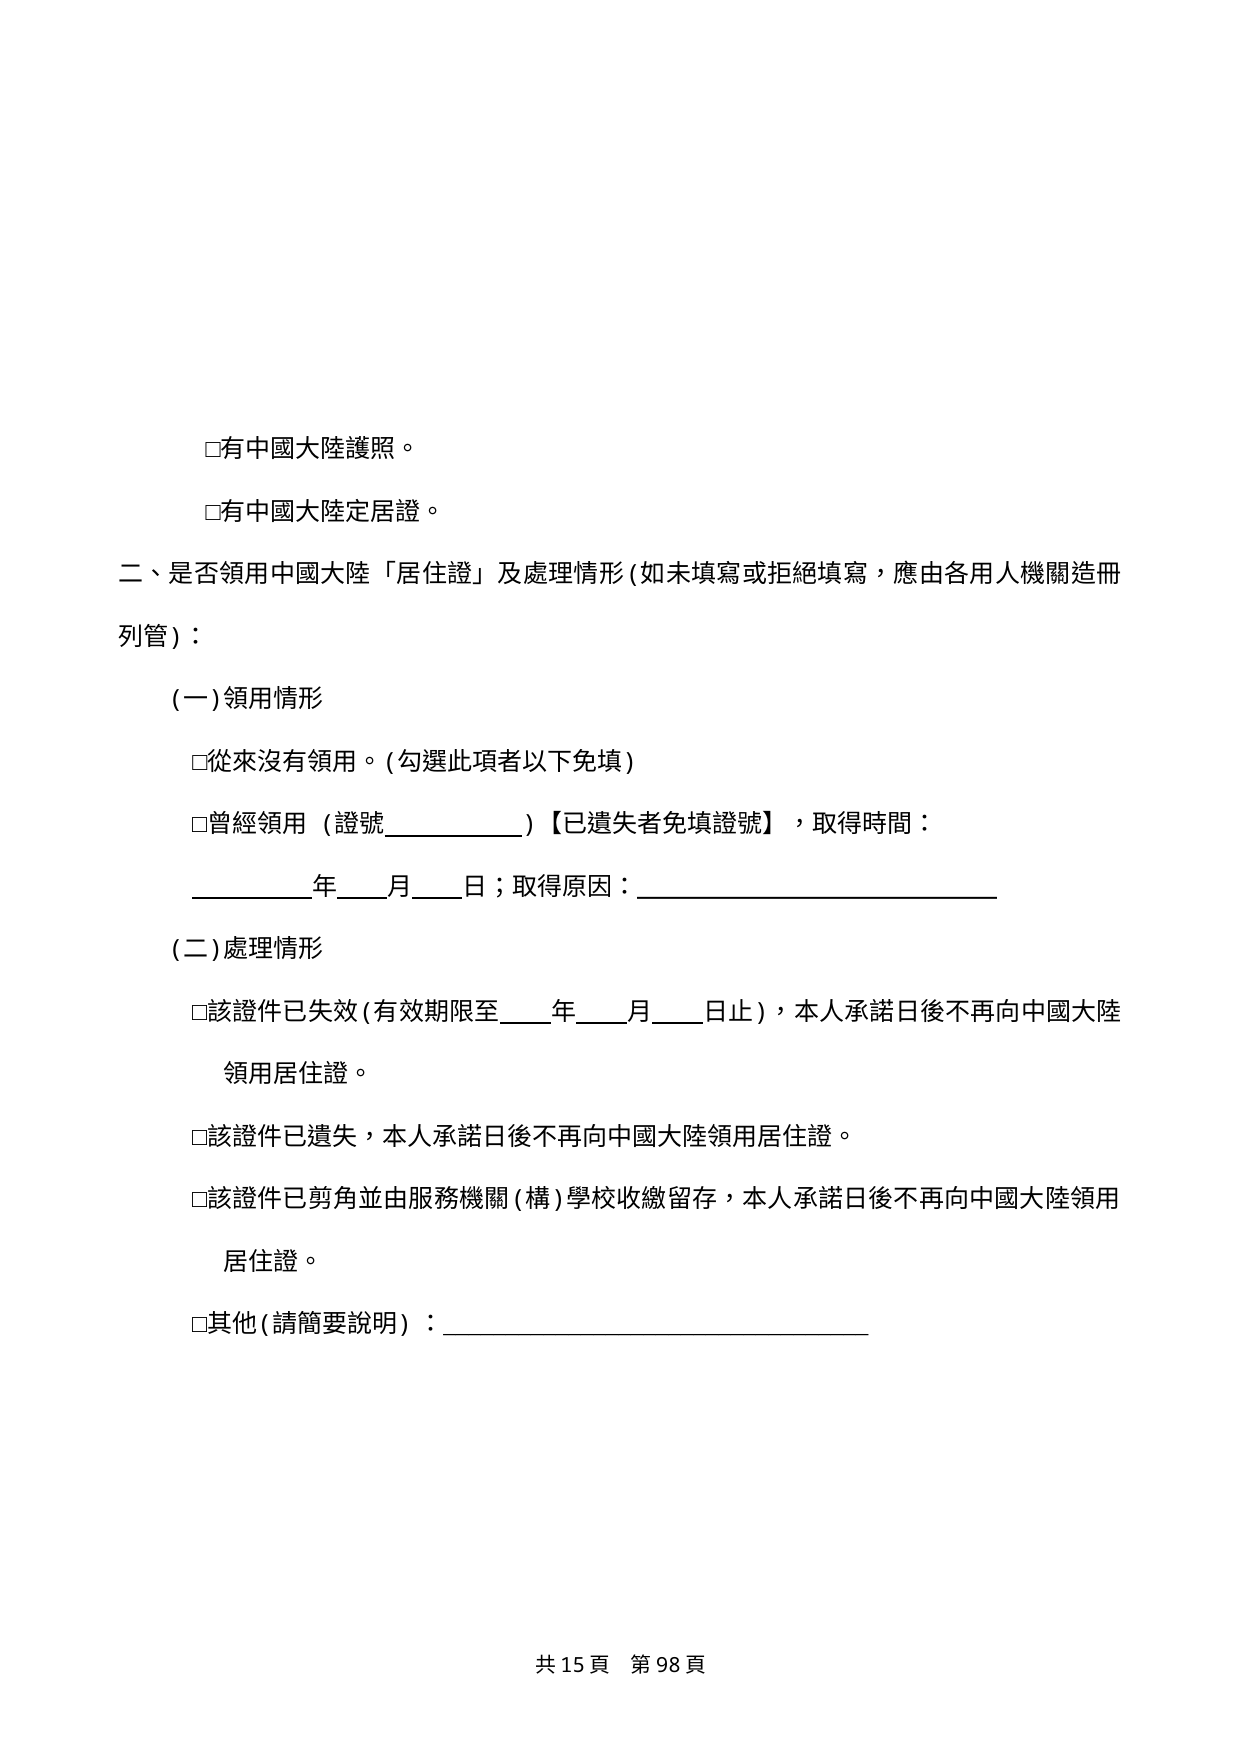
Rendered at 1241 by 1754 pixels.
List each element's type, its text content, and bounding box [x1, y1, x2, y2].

text □有中國大陸定居證。 [205, 468, 1122, 530]
text (二)處理情形 [168, 905, 1122, 968]
text □該證件已遺失，本人承諾日後不再向中國大陸領用居住證。 [192, 1093, 1122, 1155]
text 二、是否領用中國大陸「居住證」及處理情形(如未填寫或拒絕填寫，應由各用人機關造冊列管)： [118, 530, 1122, 655]
text □曾經領用 (證號 )【已遺失者免填證號】，取得時間： [192, 780, 1122, 843]
text 年 月 日；取得原因：________________________ [192, 843, 1122, 905]
text (一)領用情形 [168, 655, 1122, 718]
text □從來沒有領用。(勾選此項者以下免填) [192, 718, 1122, 780]
text □該證件已剪角並由服務機關(構)學校收繳留存，本人承諾日後不再向中國大陸領用居住證。 [192, 1155, 1122, 1280]
text □該證件已失效(有效期限至 年 月 日止)，本人承諾日後不再向中國大陸領用居住證。 [192, 968, 1122, 1093]
text □有中國大陸護照。 [205, 405, 1122, 468]
text □其他(請簡要說明) ：__________________________________ [192, 1280, 1122, 1343]
